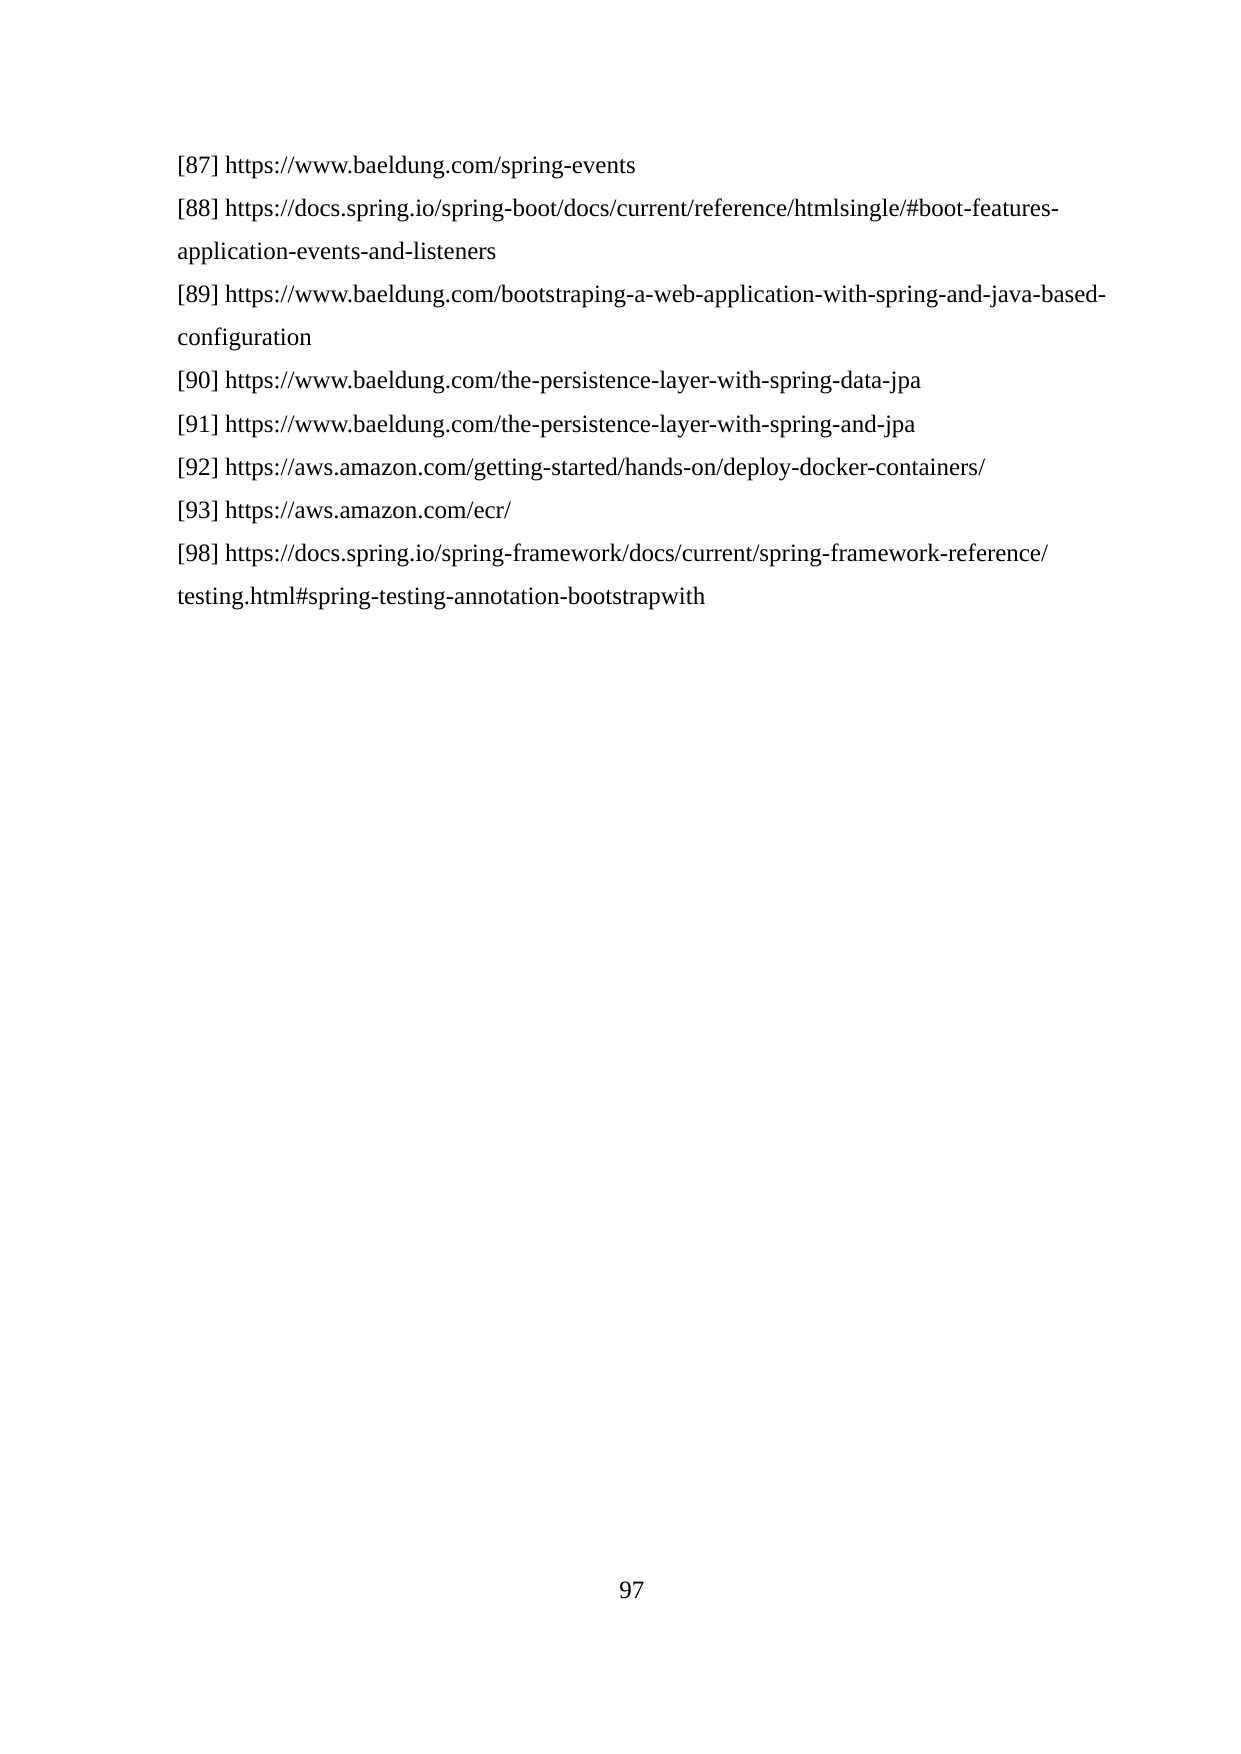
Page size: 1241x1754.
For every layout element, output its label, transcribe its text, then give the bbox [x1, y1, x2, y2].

text [89] https://www.baeldung.com/bootstraping-a-web-application-with-spring-and-java-based-configuration [177, 279, 1123, 351]
text [90] https://www.baeldung.com/the-persistence-layer-with-spring-data-jpa [177, 366, 1123, 394]
text [98] https://docs.spring.io/spring-framework/docs/current/spring-framework-reference/testing.html#spring-testing-annotation-bootstrapwith [177, 538, 1123, 610]
text [93] https://aws.amazon.com/ecr/ [177, 495, 1123, 524]
text [88] https://docs.spring.io/spring-boot/docs/current/reference/htmlsingle/#boot-features-application-events-and-listeners [177, 193, 1123, 265]
text [87] https://www.baeldung.com/spring-events [177, 150, 1123, 179]
text [92] https://aws.amazon.com/getting-started/hands-on/deploy-docker-containers/ [177, 452, 1123, 481]
text [91] https://www.baeldung.com/the-persistence-layer-with-spring-and-jpa [177, 409, 1123, 437]
